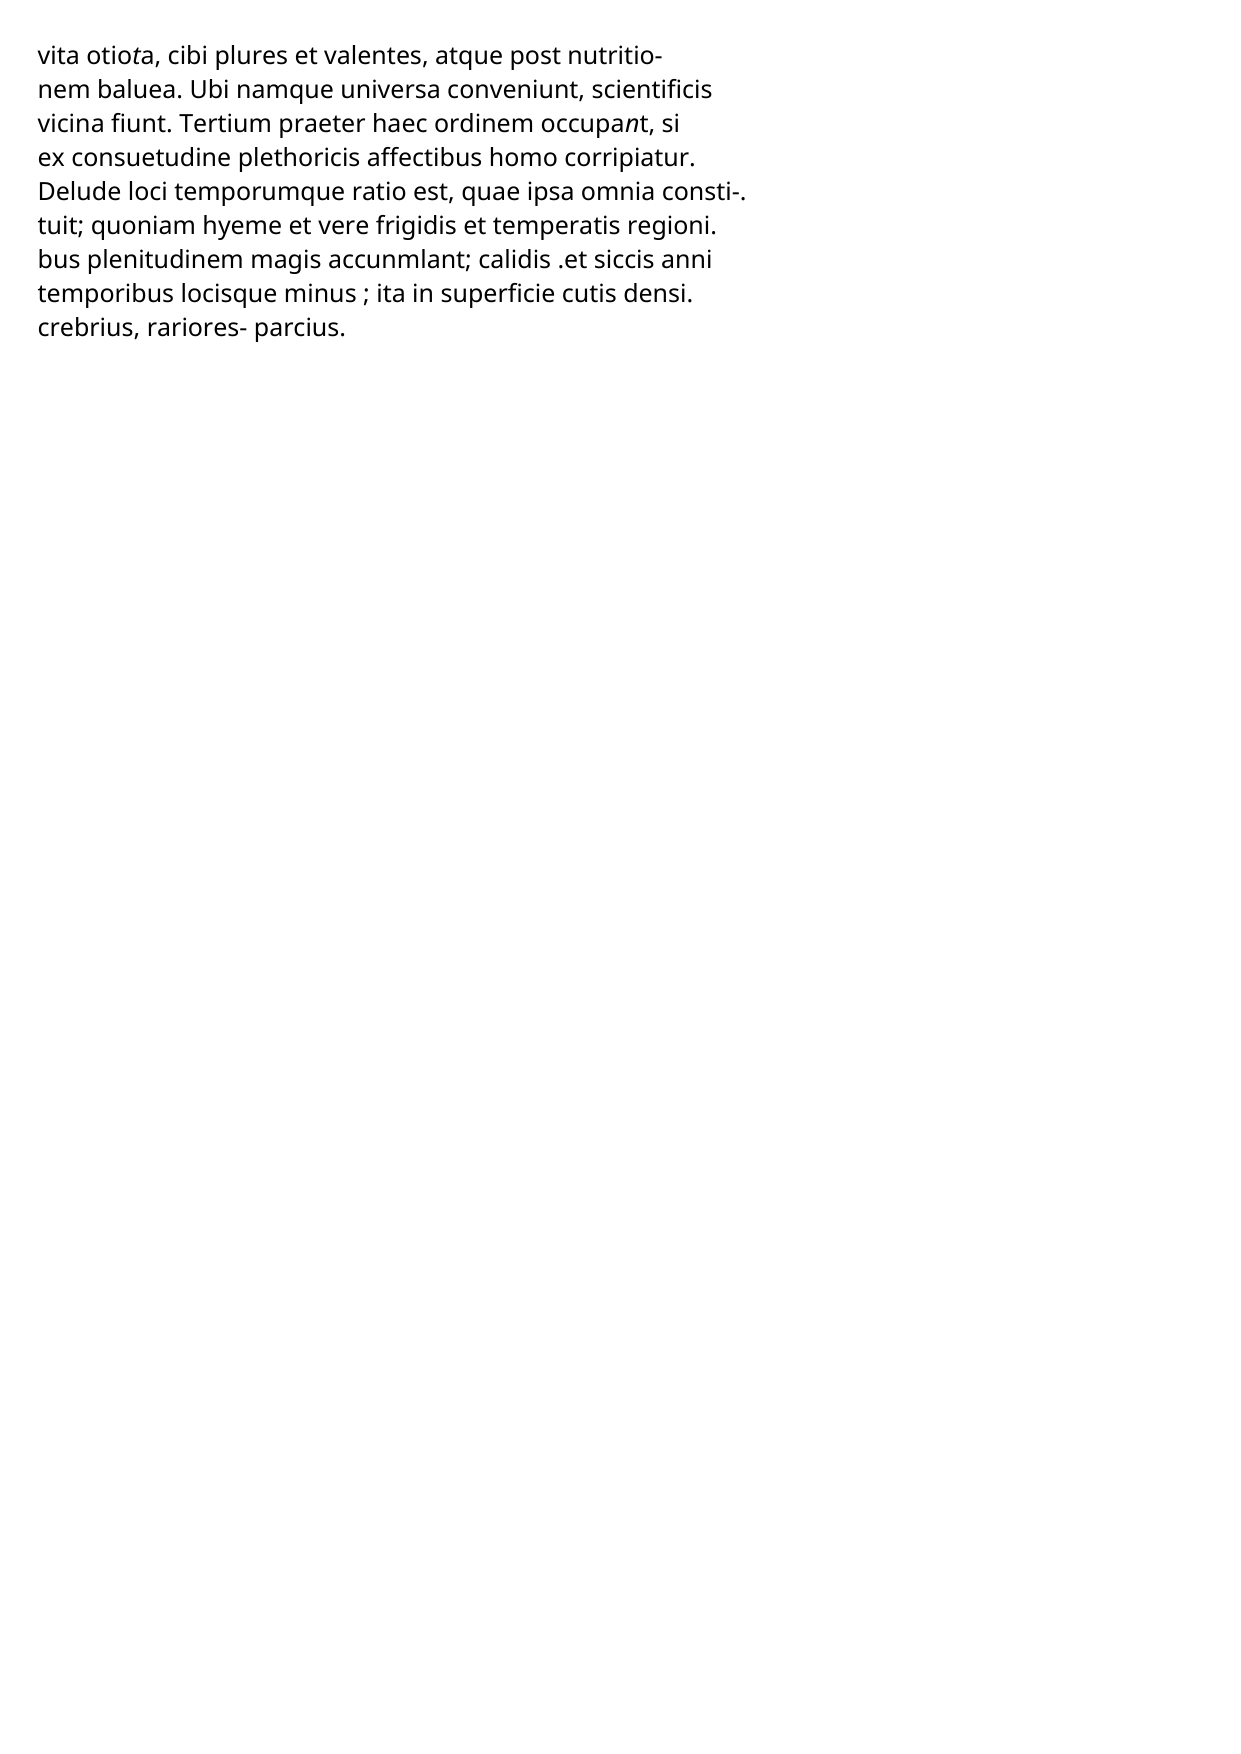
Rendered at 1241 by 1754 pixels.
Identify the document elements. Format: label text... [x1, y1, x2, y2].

text vita otiota, cibi plures et valentes, atque post nutritio- nem baluea. Ubi namque universa conveniunt, scientificis vicina fiunt. Tertium praeter haec ordinem occupant, si ex consuetudine plethoricis affectibus homo corripiatur. Delude loci temporumque ratio est, quae ipsa omnia consti-. tuit; quoniam hyeme et vere frigidis et temperatis regioni. bus plenitudinem magis accunmlant; calidis .et siccis anni temporibus locisque minus ; ita in superficie cutis densi. crebrius, rariores- parcius. [37, 37, 1203, 344]
